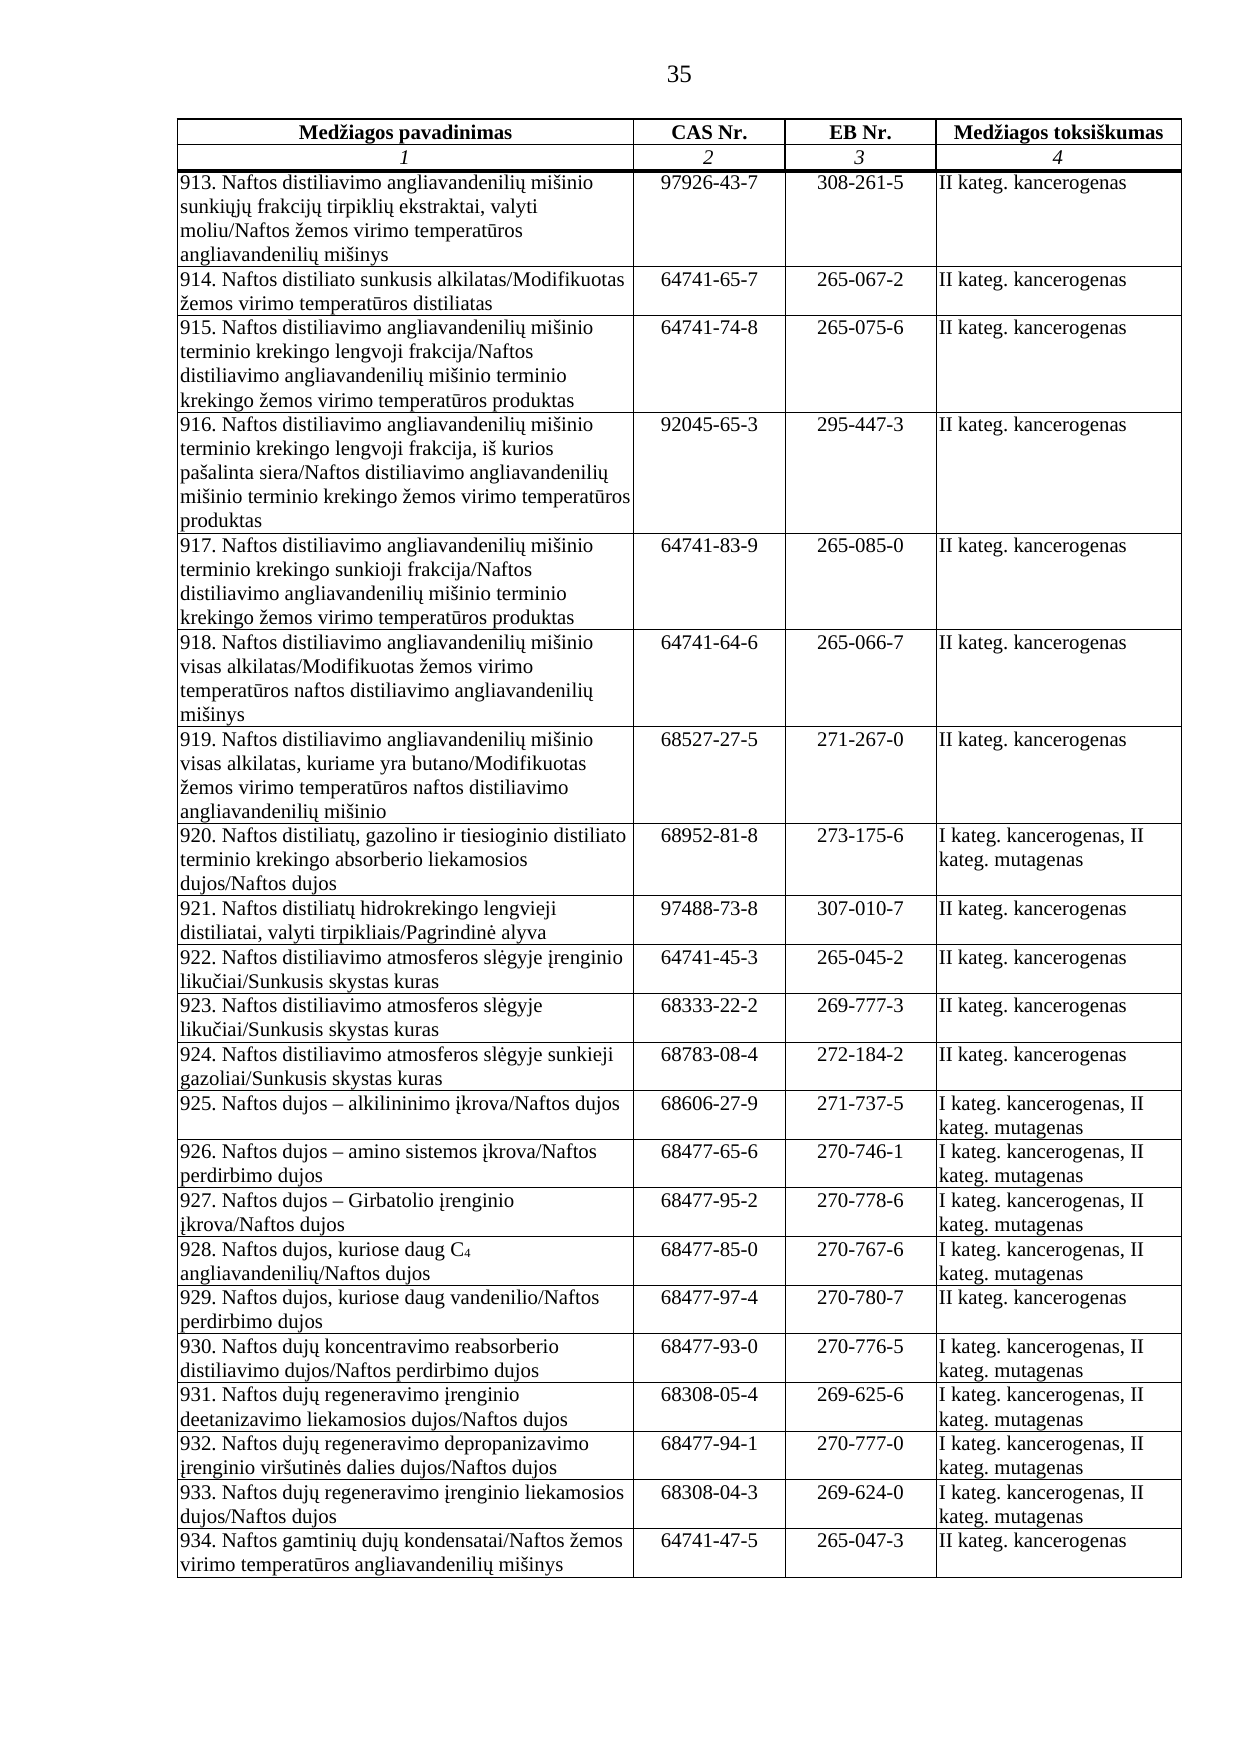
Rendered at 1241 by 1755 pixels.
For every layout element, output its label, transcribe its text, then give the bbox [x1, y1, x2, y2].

table_cell 269-777-3 [786, 994, 936, 1041]
table_cell 930. Naftos dujų koncentravimo reabsorberio distiliavimo dujos/Naftos perdirbimo dujos [178, 1334, 633, 1382]
table_cell 921. Naftos distiliatų hidrokrekingo lengvieji distiliatai, valyti tirpikliais/Pagrindinė alyva [178, 896, 633, 944]
table_cell II kateg. kancerogenas [937, 267, 1181, 315]
table_cell 4 [937, 145, 1181, 169]
table_cell 934. Naftos gamtinių dujų kondensatai/Naftos žemos virimo temperatūros angliavandenilių mišinys [178, 1529, 633, 1576]
table_cell 920. Naftos distiliatų, gazolino ir tiesioginio distiliato terminio krekingo absorberio liekamosios dujos/Naftos dujos [178, 824, 633, 895]
table_cell 915. Naftos distiliavimo angliavandenilių mišinio terminio krekingo lengvoji frakcija/Naftos distiliavimo angliavandenilių mišinio terminio krekingo žemos virimo temperatūros produktas [178, 316, 633, 412]
table_cell I kateg. kancerogenas, II kateg. mutagenas [937, 1237, 1181, 1284]
table_cell 923. Naftos distiliavimo atmosferos slėgyje likučiai/Sunkusis skystas kuras [178, 994, 633, 1041]
table_cell 64741-64-6 [634, 630, 785, 726]
table_cell 307-010-7 [786, 896, 936, 944]
table_cell II kateg. kancerogenas [937, 994, 1181, 1041]
table_cell 270-777-0 [786, 1432, 936, 1479]
table_cell I kateg. kancerogenas, II kateg. mutagenas [937, 1480, 1181, 1528]
table_cell 271-267-0 [786, 727, 936, 823]
table_cell 270-778-6 [786, 1188, 936, 1236]
table_cell 932. Naftos dujų regeneravimo depropanizavimo įrenginio viršutinės dalies dujos/Naftos dujos [178, 1432, 633, 1479]
table_cell 270-780-7 [786, 1286, 936, 1333]
table_cell 924. Naftos distiliavimo atmosferos slėgyje sunkieji gazoliai/Sunkusis skystas kuras [178, 1043, 633, 1090]
table_cell 68477-93-0 [634, 1334, 785, 1382]
table_cell 265-075-6 [786, 316, 936, 412]
table_cell 68333-22-2 [634, 994, 785, 1041]
table_cell II kateg. kancerogenas [937, 630, 1181, 726]
table_cell 97488-73-8 [634, 896, 785, 944]
table_cell 68477-94-1 [634, 1432, 785, 1479]
table_cell 68477-65-6 [634, 1140, 785, 1187]
table_cell 916. Naftos distiliavimo angliavandenilių mišinio terminio krekingo lengvoji frakcija, iš kurios pašalinta siera/Naftos distiliavimo angliavandenilių mišinio terminio krekingo žemos virimo temperatūros produktas [178, 413, 633, 532]
table_cell II kateg. kancerogenas [937, 1529, 1181, 1576]
table_cell I kateg. kancerogenas, II kateg. mutagenas [937, 1140, 1181, 1187]
table_cell 918. Naftos distiliavimo angliavandenilių mišinio visas alkilatas/Modifikuotas žemos virimo temperatūros naftos distiliavimo angliavandenilių mišinys [178, 630, 633, 726]
table_cell 270-767-6 [786, 1237, 936, 1284]
table_cell 913. Naftos distiliavimo angliavandenilių mišinio sunkiųjų frakcijų tirpiklių ekstraktai, valyti moliu/Naftos žemos virimo temperatūros angliavandenilių mišinys [178, 173, 633, 266]
table_cell 919. Naftos distiliavimo angliavandenilių mišinio visas alkilatas, kuriame yra butano/Modifikuotas žemos virimo temperatūros naftos distiliavimo angliavandenilių mišinio [178, 727, 633, 823]
table_cell 68308-05-4 [634, 1383, 785, 1431]
table_cell 269-624-0 [786, 1480, 936, 1528]
table_cell II kateg. kancerogenas [937, 1043, 1181, 1090]
table_cell 922. Naftos distiliavimo atmosferos slėgyje įrenginio likučiai/Sunkusis skystas kuras [178, 945, 633, 993]
table_cell II kateg. kancerogenas [937, 945, 1181, 993]
table_cell II kateg. kancerogenas [937, 727, 1181, 823]
table_cell 271-737-5 [786, 1091, 936, 1139]
table_cell 64741-74-8 [634, 316, 785, 412]
table_cell 925. Naftos dujos – alkilininimo įkrova/Naftos dujos [178, 1091, 633, 1139]
table_cell 68952-81-8 [634, 824, 785, 895]
table_cell II kateg. kancerogenas [937, 534, 1181, 629]
table_cell 1 [178, 145, 633, 169]
table_cell 914. Naftos distiliato sunkusis alkilatas/Modifikuotas žemos virimo temperatūros distiliatas [178, 267, 633, 315]
table_cell I kateg. kancerogenas, II kateg. mutagenas [937, 1091, 1181, 1139]
table_cell 64741-47-5 [634, 1529, 785, 1576]
table_cell 265-047-3 [786, 1529, 936, 1576]
table_cell 68477-97-4 [634, 1286, 785, 1333]
table_cell 933. Naftos dujų regeneravimo įrenginio liekamosios dujos/Naftos dujos [178, 1480, 633, 1528]
table_cell 265-045-2 [786, 945, 936, 993]
table_cell II kateg. kancerogenas [937, 316, 1181, 412]
table_cell 272-184-2 [786, 1043, 936, 1090]
table_cell 308-261-5 [786, 173, 936, 266]
table_cell 917. Naftos distiliavimo angliavandenilių mišinio terminio krekingo sunkioji frakcija/Naftos distiliavimo angliavandenilių mišinio terminio krekingo žemos virimo temperatūros produktas [178, 534, 633, 629]
table_cell 68783-08-4 [634, 1043, 785, 1090]
table_header EB Nr. [786, 120, 935, 144]
table_cell 64741-83-9 [634, 534, 785, 629]
table_cell 926. Naftos dujos – amino sistemos įkrova/Naftos perdirbimo dujos [178, 1140, 633, 1187]
table_cell 928. Naftos dujos, kuriose daug C4 angliavandenilių/Naftos dujos [178, 1237, 633, 1284]
table_cell 270-746-1 [786, 1140, 936, 1187]
table_cell 68308-04-3 [634, 1480, 785, 1528]
table_cell 273-175-6 [786, 824, 936, 895]
table_cell 92045-65-3 [634, 413, 785, 532]
table_cell II kateg. kancerogenas [937, 1286, 1181, 1333]
table_cell I kateg. kancerogenas, II kateg. mutagenas [937, 1334, 1181, 1382]
table_cell 64741-45-3 [634, 945, 785, 993]
table_cell 3 [786, 145, 935, 169]
table_cell 927. Naftos dujos – Girbatolio įrenginio įkrova/Naftos dujos [178, 1188, 633, 1236]
table_cell II kateg. kancerogenas [937, 896, 1181, 944]
table_cell 265-085-0 [786, 534, 936, 629]
table_header Medžiagos pavadinimas [178, 120, 633, 144]
table_cell II kateg. kancerogenas [937, 173, 1181, 266]
table_cell I kateg. kancerogenas, II kateg. mutagenas [937, 824, 1181, 895]
table_header Medžiagos toksiškumas [937, 120, 1181, 144]
table_cell II kateg. kancerogenas [937, 413, 1181, 532]
table_cell 265-067-2 [786, 267, 936, 315]
table_cell 68477-95-2 [634, 1188, 785, 1236]
table_cell 68527-27-5 [634, 727, 785, 823]
table_cell 64741-65-7 [634, 267, 785, 315]
table_cell I kateg. kancerogenas, II kateg. mutagenas [937, 1383, 1181, 1431]
table_cell 68606-27-9 [634, 1091, 785, 1139]
table_cell 265-066-7 [786, 630, 936, 726]
table_cell 68477-85-0 [634, 1237, 785, 1284]
table_cell 295-447-3 [786, 413, 936, 532]
table_cell 270-776-5 [786, 1334, 936, 1382]
table_cell 269-625-6 [786, 1383, 936, 1431]
table_cell 97926-43-7 [634, 173, 785, 266]
table_cell I kateg. kancerogenas, II kateg. mutagenas [937, 1188, 1181, 1236]
table_cell 2 [634, 145, 784, 169]
table_cell 931. Naftos dujų regeneravimo įrenginio deetanizavimo liekamosios dujos/Naftos dujos [178, 1383, 633, 1431]
table_cell I kateg. kancerogenas, II kateg. mutagenas [937, 1432, 1181, 1479]
table_header CAS Nr. [634, 120, 784, 144]
table_cell 929. Naftos dujos, kuriose daug vandenilio/Naftos perdirbimo dujos [178, 1286, 633, 1333]
